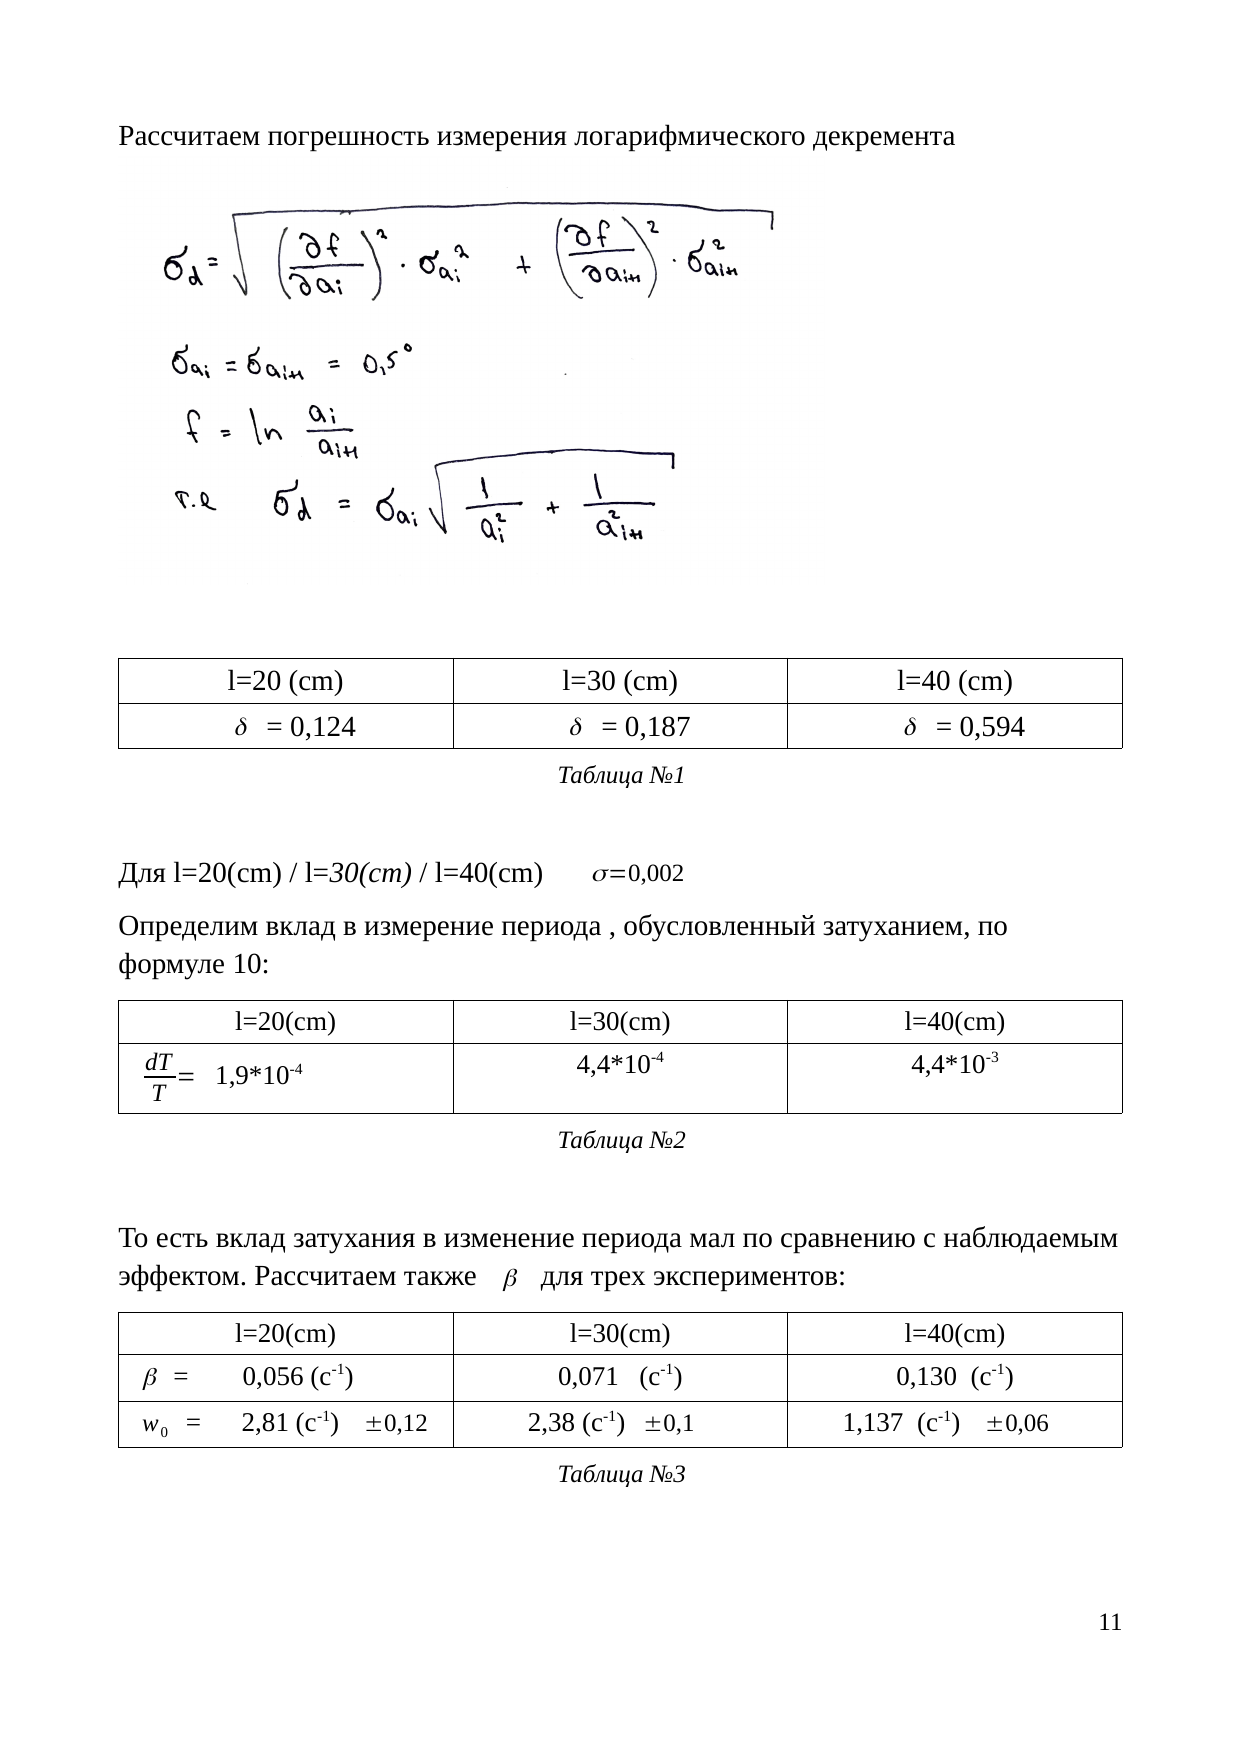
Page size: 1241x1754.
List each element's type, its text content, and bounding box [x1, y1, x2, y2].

table_header l=40(cm) [788, 1001, 1122, 1042]
table_header l=40(cm) [788, 1313, 1122, 1354]
table_cell = 0,124 [119, 704, 453, 748]
table_cell 4,4*10-3 [788, 1044, 1122, 1113]
text Рассчитаем погрешность измерения логарифмического декремента [118, 118, 1122, 585]
table_header l=30(cm) [454, 1313, 787, 1354]
table_header l=20(cm) [119, 1313, 453, 1354]
table_cell 0,071 (с-1) [454, 1355, 787, 1401]
table_cell = 0,187 [454, 704, 787, 748]
table_header 2,38 (с-1) [454, 1402, 787, 1447]
table_header l=20 (cm) [119, 659, 453, 703]
table_header l=30 (cm) [454, 659, 787, 703]
table_header l=20(cm) [119, 1001, 453, 1042]
text Определим вклад в измерение периода , обусловленный затуханием, по формуле 10: [118, 908, 1122, 980]
table_cell = 0,594 [788, 704, 1122, 748]
text То есть вклад затухания в изменение периода мал по сравнению с наблюдаемым эффектом. Рассчитаем также для трех экспериментов: [118, 1220, 1122, 1292]
table_header = 2,81 (с-1) [119, 1402, 453, 1447]
table_cell = 0,056 (с-1) [119, 1355, 453, 1401]
text Для l=20(cm) / l=30(cm) / l=40(cm) [118, 855, 1122, 888]
table_header l=40 (cm) [788, 659, 1122, 703]
table_cell 4,4*10-4 [454, 1044, 787, 1113]
table_header l=30(cm) [454, 1001, 787, 1042]
table_cell 0,130 (с-1) [788, 1355, 1122, 1401]
table_header 1,137 (с-1) [788, 1402, 1122, 1447]
table_cell 1,9*10-4 [119, 1044, 453, 1113]
